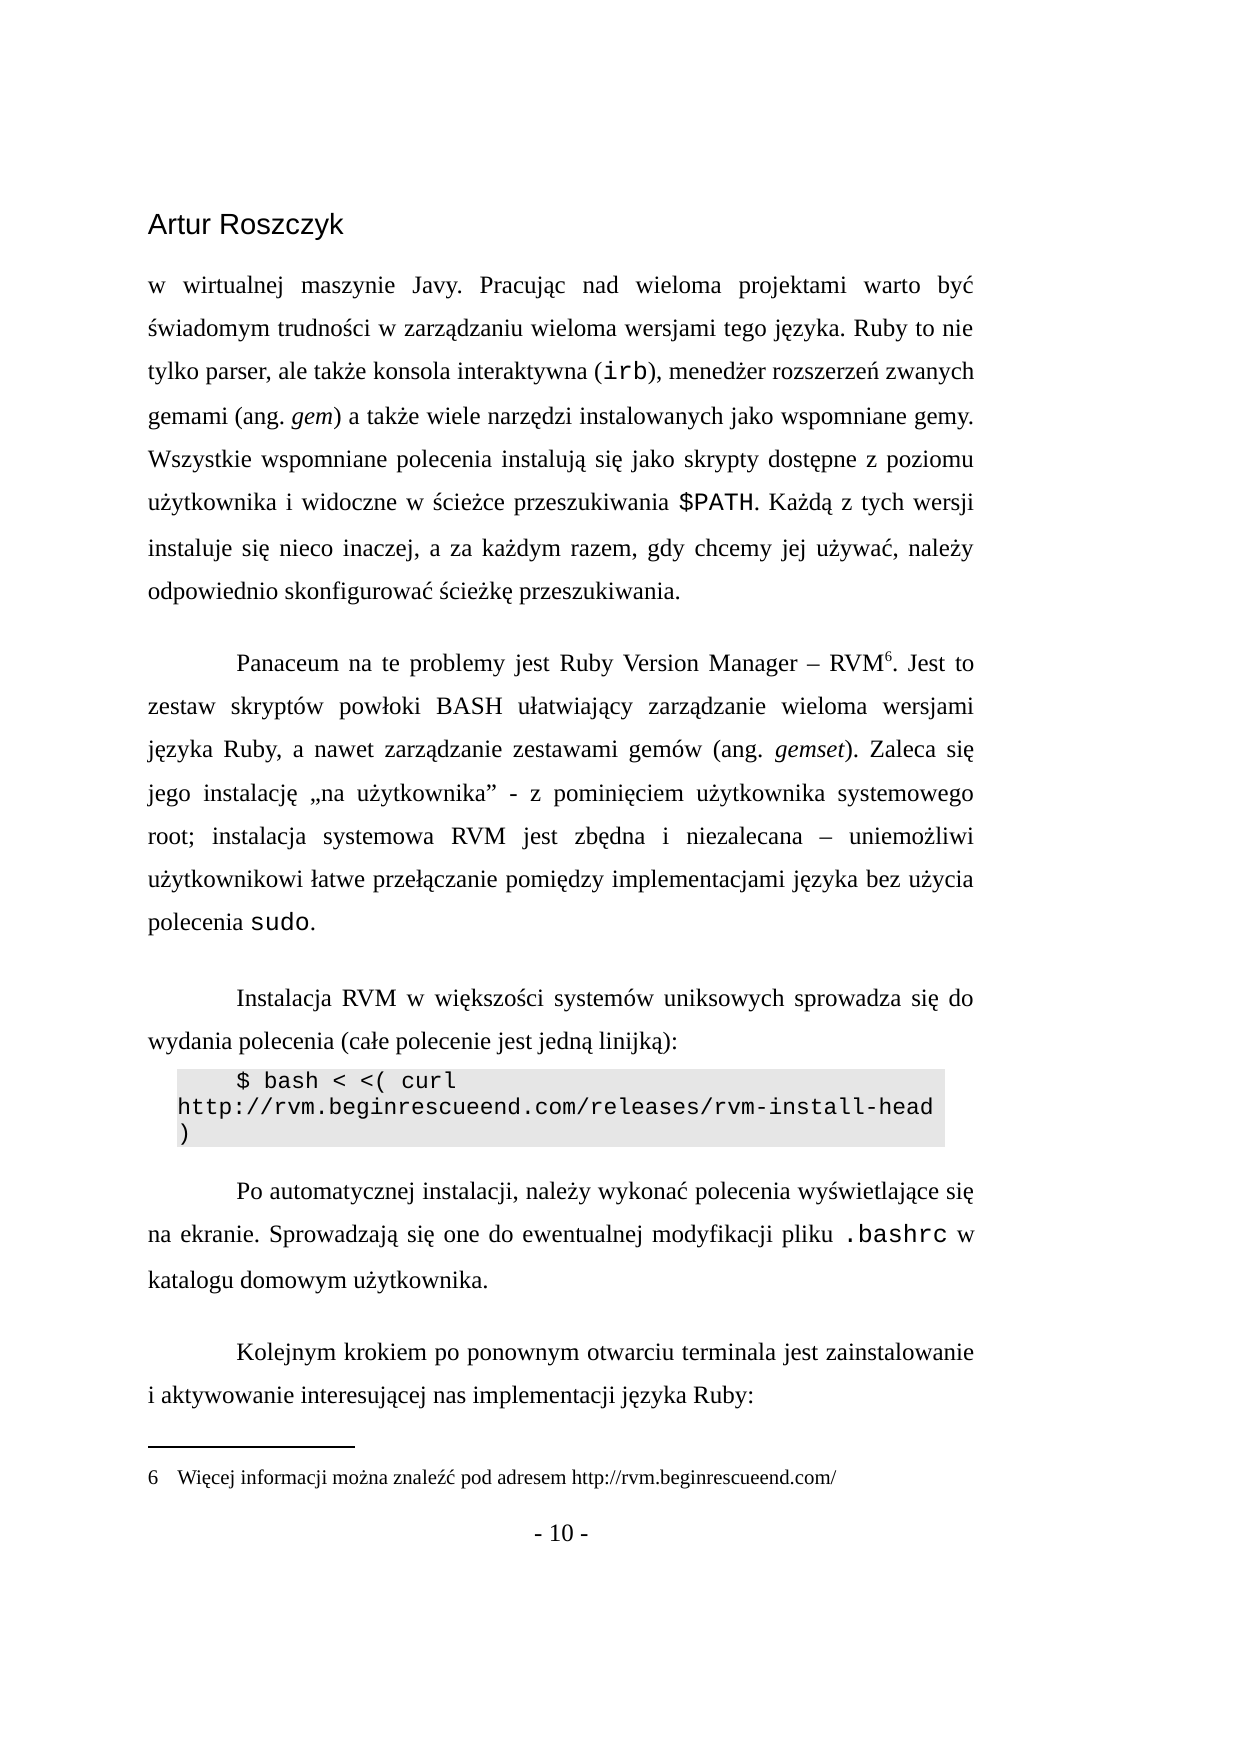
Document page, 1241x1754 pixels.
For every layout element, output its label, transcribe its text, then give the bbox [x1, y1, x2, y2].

text Instalacja RVM w większości systemów uniksowych sprowadza się do wydania polecenia (całe polecenie jest jedną linijką): [148, 983, 974, 1055]
text w wirtualnej maszynie Javy. Pracując nad wieloma projektami warto być świadomym trudności w zarządzaniu wieloma wersjami tego języka. Ruby to nie tylko parser, ale także konsola interaktywna (irb), menedżer rozszerzeń zwanych gemami (ang. gem) a także wiele narzędzi instalowanych jako wspomniane gemy. Wszystkie wspomniane polecenia instalują się jako skrypty dostępne z poziomu użytkownika i widoczne w ścieżce przeszukiwania $PATH. Każdą z tych wersji instaluje się nieco inaczej, a za każdym razem, gdy chcemy jej używać, należy odpowiednio skonfigurować ścieżkę przeszukiwania. [148, 270, 974, 604]
text Kolejnym krokiem po ponownym otwarciu terminala jest zainstalowanie i aktywowanie interesującej nas implementacji języka Ruby: [148, 1337, 974, 1409]
text $ bash < <( curl http://rvm.beginrescueend.com/releases/rvm-install-head ) [177, 1069, 945, 1147]
text Panaceum na te problemy jest Ruby Version Manager – RVM. Jest to zestaw skryptów powłoki BASH ułatwiający zarządzanie wieloma wersjami języka Ruby, a nawet zarządzanie zestawami gemów (ang. gemset). Zaleca się jego instalację „na użytkownika” - z pominięciem użytkownika systemowego root; instalacja systemowa RVM jest zbędna i niezalecana – uniemożliwi użytkownikowi łatwe przełączanie pomiędzy implementacjami języka bez użycia polecenia sudo. [148, 648, 974, 938]
text Więcej informacji można znaleźć pod adresem http://rvm.beginrescueend.com/ [148, 1465, 974, 1489]
text Po automatycznej instalacji, należy wykonać polecenia wyświetlające się na ekranie. Sprowadzają się one do ewentualnej modyfikacji pliku .bashrc w katalogu domowym użytkownika. [148, 1176, 974, 1293]
